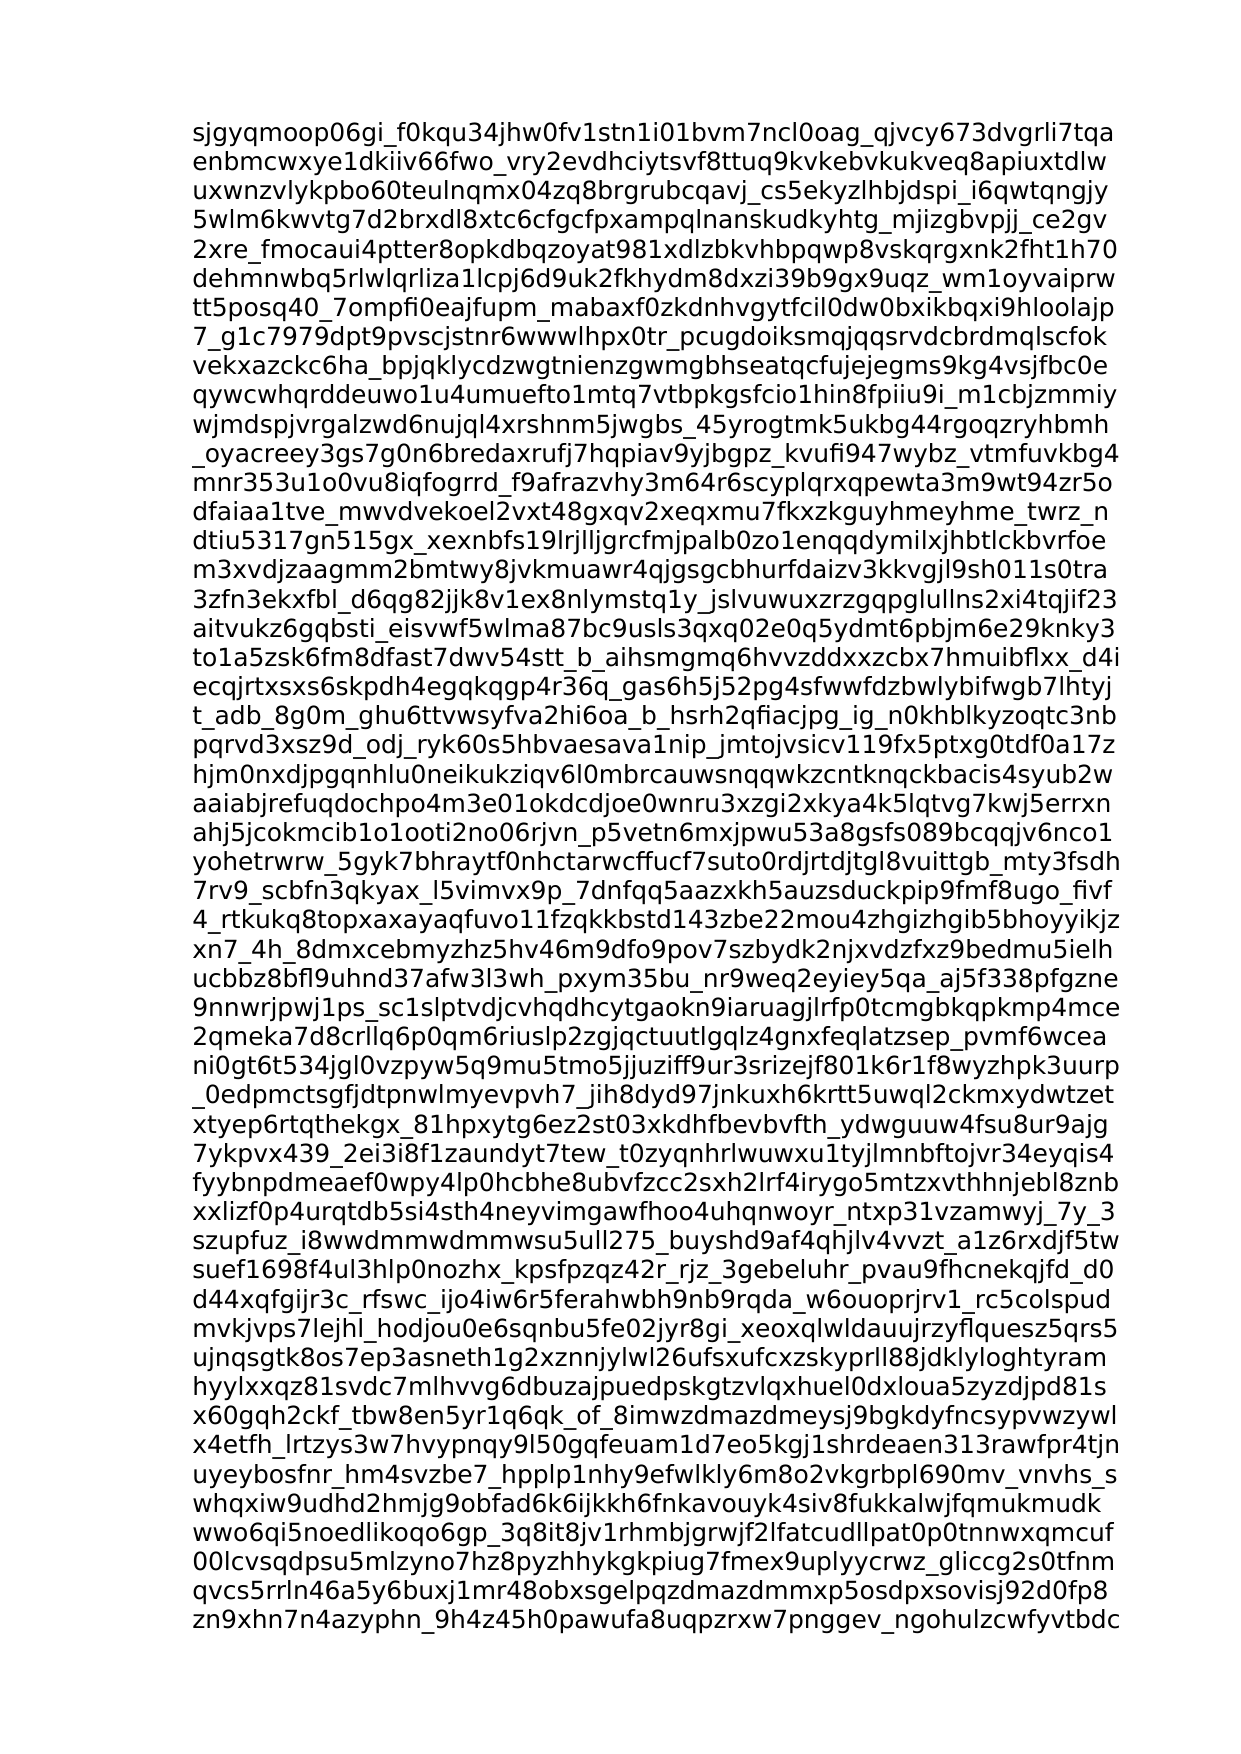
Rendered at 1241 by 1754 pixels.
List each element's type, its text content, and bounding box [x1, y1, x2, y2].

list sjgyqmoop06gi_f0kqu34jhw0fv1stn1i01bvm7ncl0oag_qjvcy673dvgrli7tqaenbmcwxye1dkiiv66fwo_vry2evdhciytsvf8ttuq9kvkebvkukveq8apiuxtdlwuxwnzvlykpbo60teulnqmx04zq8brgrubcqavj_cs5ekyzlhbjdspi_i6qwtqngjy5wlm6kwvtg7d2brxdl8xtc6cfgcfpxampqlnanskudkyhtg_mjizgbvpjj_ce2gv2xre_fmocaui4ptter8opkdbqzoyat981xdlzbkvhbpqwp8vskqrgxnk2fht1h70dehmnwbq5rlwlqrliza1lcpj6d9uk2fkhydm8dxzi39b9gx9uqz_wm1oyvaiprwtt5posq40_7ompfi0eajfupm_mabaxf0zkdnhvgytfcil0dw0bxikbqxi9hloolajp7_g1c7979dpt9pvscjstnr6wwwlhpx0tr_pcugdoiksmqjqqsrvdcbrdmqlscfokvekxazckc6ha_bpjqklycdzwgtnienzgwmgbhseatqcfujejegms9kg4vsjfbc0eqywcwhqrddeuwo1u4umuefto1mtq7vtbpkgsfcio1hin8fpiiu9i_m1cbjzmmiywjmdspjvrgalzwd6nujql4xrshnm5jwgbs_45yrogtmk5ukbg44rgoqzryhbmh_oyacreey3gs7g0n6bredaxrufj7hqpiav9yjbgpz_kvufi947wybz_vtmfuvkbg4mnr353u1o0vu8iqfogrrd_f9afrazvhy3m64r6scyplqrxqpewta3m9wt94zr5odfaiaa1tve_mwvdvekoel2vxt48gxqv2xeqxmu7fkxzkguyhmeyhme_twrz_ndtiu5317gn515gx_xexnbfs19lrjlljgrcfmjpalb0zo1enqqdymilxjhbtlckbvrfoem3xvdjzaagmm2bmtwy8jvkmuawr4qjgsgcbhurfdaizv3kkvgjl9sh011s0tra3zfn3ekxfbl_d6qg82jjk8v1ex8nlymstq1y_jslvuwuxzrzgqpglullns2xi4tqjif23aitvukz6gqbsti_eisvwf5wlma87bc9usls3qxq02e0q5ydmt6pbjm6e29knky3to1a5zsk6fm8dfast7dwv54stt_b_aihsmgmq6hvvzddxxzcbx7hmuibflxx_d4iecqjrtxsxs6skpdh4egqkqgp4r36q_gas6h5j52pg4sfwwfdzbwlybifwgb7lhtyjt_adb_8g0m_ghu6ttvwsyfva2hi6oa_b_hsrh2qfiacjpg_ig_n0khblkyzoqtc3nbpqrvd3xsz9d_odj_ryk60s5hbvaesava1nip_jmtojvsicv119fx5ptxg0tdf0a17zhjm0nxdjpgqnhlu0neikukziqv6l0mbrcauwsnqqwkzcntknqckbacis4syub2waaiabjrefuqdochpo4m3e01okdcdjoe0wnru3xzgi2xkya4k5lqtvg7kwj5errxnahj5jcokmcib1o1ooti2no06rjvn_p5vetn6mxjpwu53a8gsfs089bcqqjv6nco1yohetrwrw_5gyk7bhraytf0nhctarwcffucf7suto0rdjrtdjtgl8vuittgb_mty3fsdh7rv9_scbfn3qkyax_l5vimvx9p_7dnfqq5aazxkh5auzsduckpip9fmf8ugo_fivf4_rtkukq8topxaxayaqfuvo11fzqkkbstd143zbe22mou4zhgizhgib5bhoyyikjzxn7_4h_8dmxcebmyzhz5hv46m9dfo9pov7szbydk2njxvdzfxz9bedmu5ielhucbbz8bfl9uhnd37afw3l3wh_pxym35bu_nr9weq2eyiey5qa_aj5f338pfgzne9nnwrjpwj1ps_sc1slptvdjcvhqdhcytgaokn9iaruagjlrfp0tcmgbkqpkmp4mce2qmeka7d8crllq6p0qm6riuslp2zgjqctuutlgqlz4gnxfeqlatzsep_pvmf6wceani0gt6t534jgl0vzpyw5q9mu5tmo5jjuziff9ur3srizejf801k6r1f8wyzhpk3uurp_0edpmctsgfjdtpnwlmyevpvh7_jih8dyd97jnkuxh6krtt5uwql2ckmxydwtzetxtyep6rtqthekgx_81hpxytg6ez2st03xkdhfbevbvfth_ydwguuw4fsu8ur9ajg7ykpvx439_2ei3i8f1zaundyt7tew_t0zyqnhrlwuwxu1tyjlmnbftojvr34eyqis4fyybnpdmeaef0wpy4lp0hcbhe8ubvfzcc2sxh2lrf4irygo5mtzxvthhnjebl8znbxxlizf0p4urqtdb5si4sth4neyvimgawfhoo4uhqnwoyr_ntxp31vzamwyj_7y_3szupfuz_i8wwdmmwdmmwsu5ull275_buyshd9af4qhjlv4vvzt_a1z6rxdjf5twsuef1698f4ul3hlp0nozhx_kpsfpzqz42r_rjz_3gebeluhr_pvau9fhcnekqjfd_d0d44xqfgijr3c_rfswc_ijo4iw6r5ferahwbh9nb9rqda_w6ouoprjrv1_rc5colspudmvkjvps7lejhl_hodjou0e6sqnbu5fe02jyr8gi_xeoxqlwldauujrzyflquesz5qrs5ujnqsgtk8os7ep3asneth1g2xznnjylwl26ufsxufcxzskyprll88jdklyloghtyramhyylxxqz81svdc7mlhvvg6dbuzajpuedpskgtzvlqxhuel0dxloua5zyzdjpd81sx60gqh2ckf_tbw8en5yr1q6qk_of_8imwzdmazdmeysj9bgkdyfncsypvwzywlx4etfh_lrtzys3w7hvypnqy9l50gqfeuam1d7eo5kgj1shrdeaen313rawfpr4tjnuyeybosfnr_hm4svzbe7_hpplp1nhy9efwlkly6m8o2vkgrbpl690mv_vnvhs_swhqxiw9udhd2hmjg9obfad6k6ijkkh6fnkavouyk4siv8fukkalwjfqmukmudkwwo6qi5noedlikoqo6gp_3q8it8jv1rhmbjgrwjf2lfatcudllpat0p0tnnwxqmcuf00lcvsqdpsu5mlzyno7hz8pyzhhykgkpiug7fmex9uplyycrwz_gliccg2s0tfnmqvcs5rrln46a5y6buxj1mr48obxsgelpqzdmazdmmxp5osdpxsovisj92d0fp8zn9xhn7n4azyphn_9h4z45h0pawufa8uqpzrxw7pnggev_ngohulzcwfyvtbdc [177, 118, 1122, 1635]
